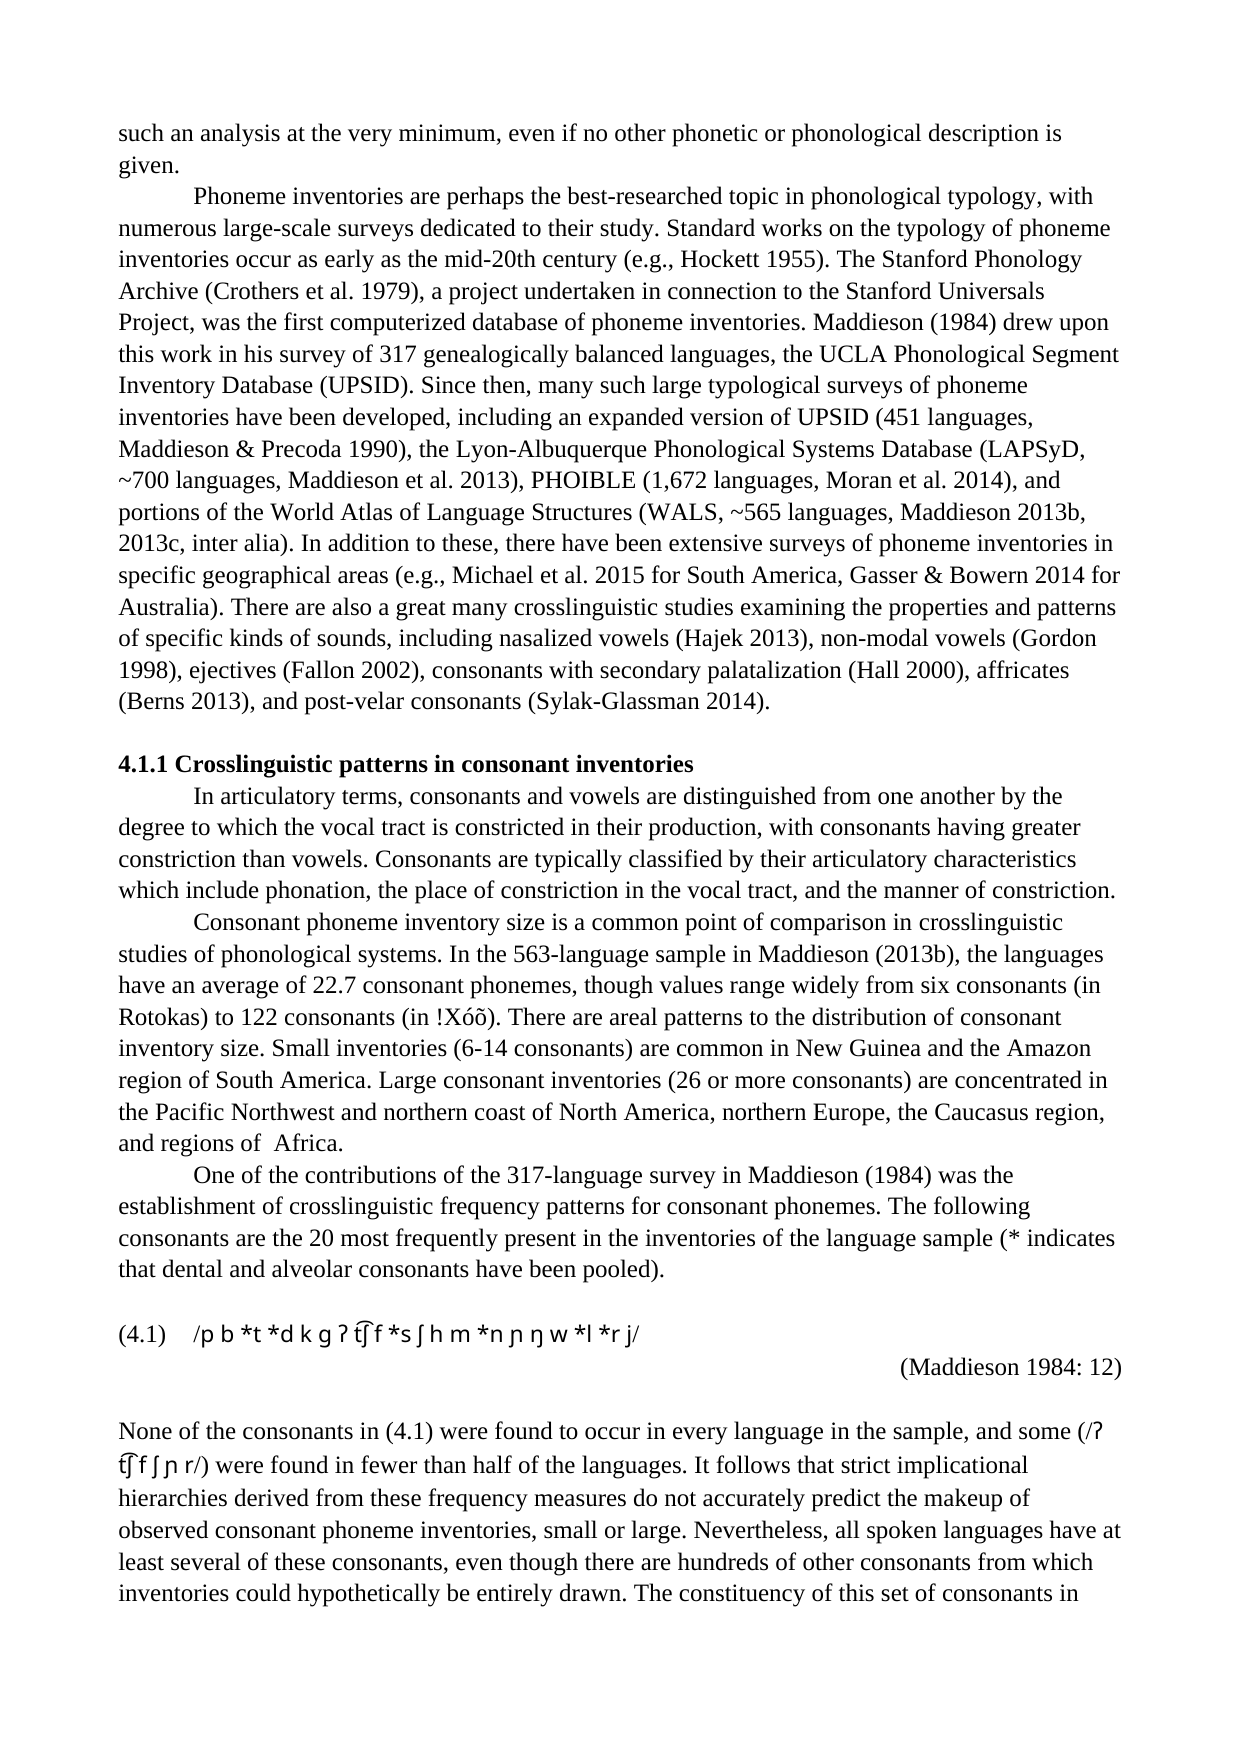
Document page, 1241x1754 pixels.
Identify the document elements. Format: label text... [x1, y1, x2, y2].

text In articulatory terms, consonants and vowels are distinguished from one another by the degree to which the vocal tract is constricted in their production, with consonants having greater constriction than vowels. Consonants are typically classified by their articulatory characteristics which include phonation, the place of constriction in the vocal tract, and the manner of constriction. [118, 781, 1122, 904]
text Consonant phoneme inventory size is a common point of comparison in crosslinguistic studies of phonological systems. In the 563-language sample in Maddieson (2013b), the languages have an average of 22.7 consonant phonemes, though values range widely from six consonants (in Rotokas) to 122 consonants (in !Xóõ). There are areal patterns to the distribution of consonant inventory size. Small inventories (6-14 consonants) are common in New Guinea and the Amazon region of South America. Large consonant inventories (26 or more consonants) are concentrated in the Pacific Northwest and northern coast of North America, northern Europe, the Caucasus region, and regions of Africa. [118, 907, 1122, 1157]
text One of the contributions of the 317-language survey in Maddieson (1984) was the establishment of crosslinguistic frequency patterns for consonant phonemes. The following consonants are the 20 most frequently present in the inventories of the language sample (* indicates that dental and alveolar consonants have been pooled). [118, 1160, 1122, 1283]
text (4.1) /p b *t *d k ɡ ʔ t͡ʃ f *s ʃ h m *n ɲ ŋ w *l *r j/ [118, 1317, 1122, 1349]
text Phoneme inventories are perhaps the best-researched topic in phonological typology, with numerous large-scale surveys dedicated to their study. Standard works on the typology of phoneme inventories occur as early as the mid-20th century (e.g., Hockett 1955). The Stanford Phonology Archive (Crothers et al. 1979), a project undertaken in connection to the Stanford Universals Project, was the first computerized database of phoneme inventories. Maddieson (1984) drew upon this work in his survey of 317 genealogically balanced languages, the UCLA Phonological Segment Inventory Database (UPSID). Since then, many such large typological surveys of phoneme inventories have been developed, including an expanded version of UPSID (451 languages, Maddieson & Precoda 1990), the Lyon-Albuquerque Phonological Systems Database (LAPSyD, ~700 languages, Maddieson et al. 2013), PHOIBLE (1,672 languages, Moran et al. 2014), and portions of the World Atlas of Language Structures (WALS, ~565 languages, Maddieson 2013b, 2013c, inter alia). In addition to these, there have been extensive surveys of phoneme inventories in specific geographical areas (e.g., Michael et al. 2015 for South America, Gasser & Bowern 2014 for Australia). There are also a great many crosslinguistic studies examining the properties and patterns of specific kinds of sounds, including nasalized vowels (Hajek 2013), non-modal vowels (Gordon 1998), ejectives (Fallon 2002), consonants with secondary palatalization (Hall 2000), affricates (Berns 2013), and post-velar consonants (Sylak-Glassman 2014). [118, 181, 1122, 715]
text None of the consonants in (4.1) were found to occur in every language in the sample, and some (/ʔ t͡ʃ f ʃ ɲ r/) were found in fewer than half of the languages. It follows that strict implicational hierarchies derived from these frequency measures do not accurately predict the makeup of observed consonant phoneme inventories, small or large. Nevertheless, all spoken languages have at least several of these consonants, even though there are hundreds of other consonants from which inventories could hypothetically be entirely drawn. The constituency of this set of consonants in [118, 1415, 1122, 1607]
text (Maddieson 1984: 12) [118, 1352, 1122, 1381]
text such an analysis at the very minimum, even if no other phonetic or phonological description is given. [118, 118, 1122, 178]
subtitle 4.1.1 Crosslinguistic patterns in consonant inventories [118, 749, 1122, 778]
